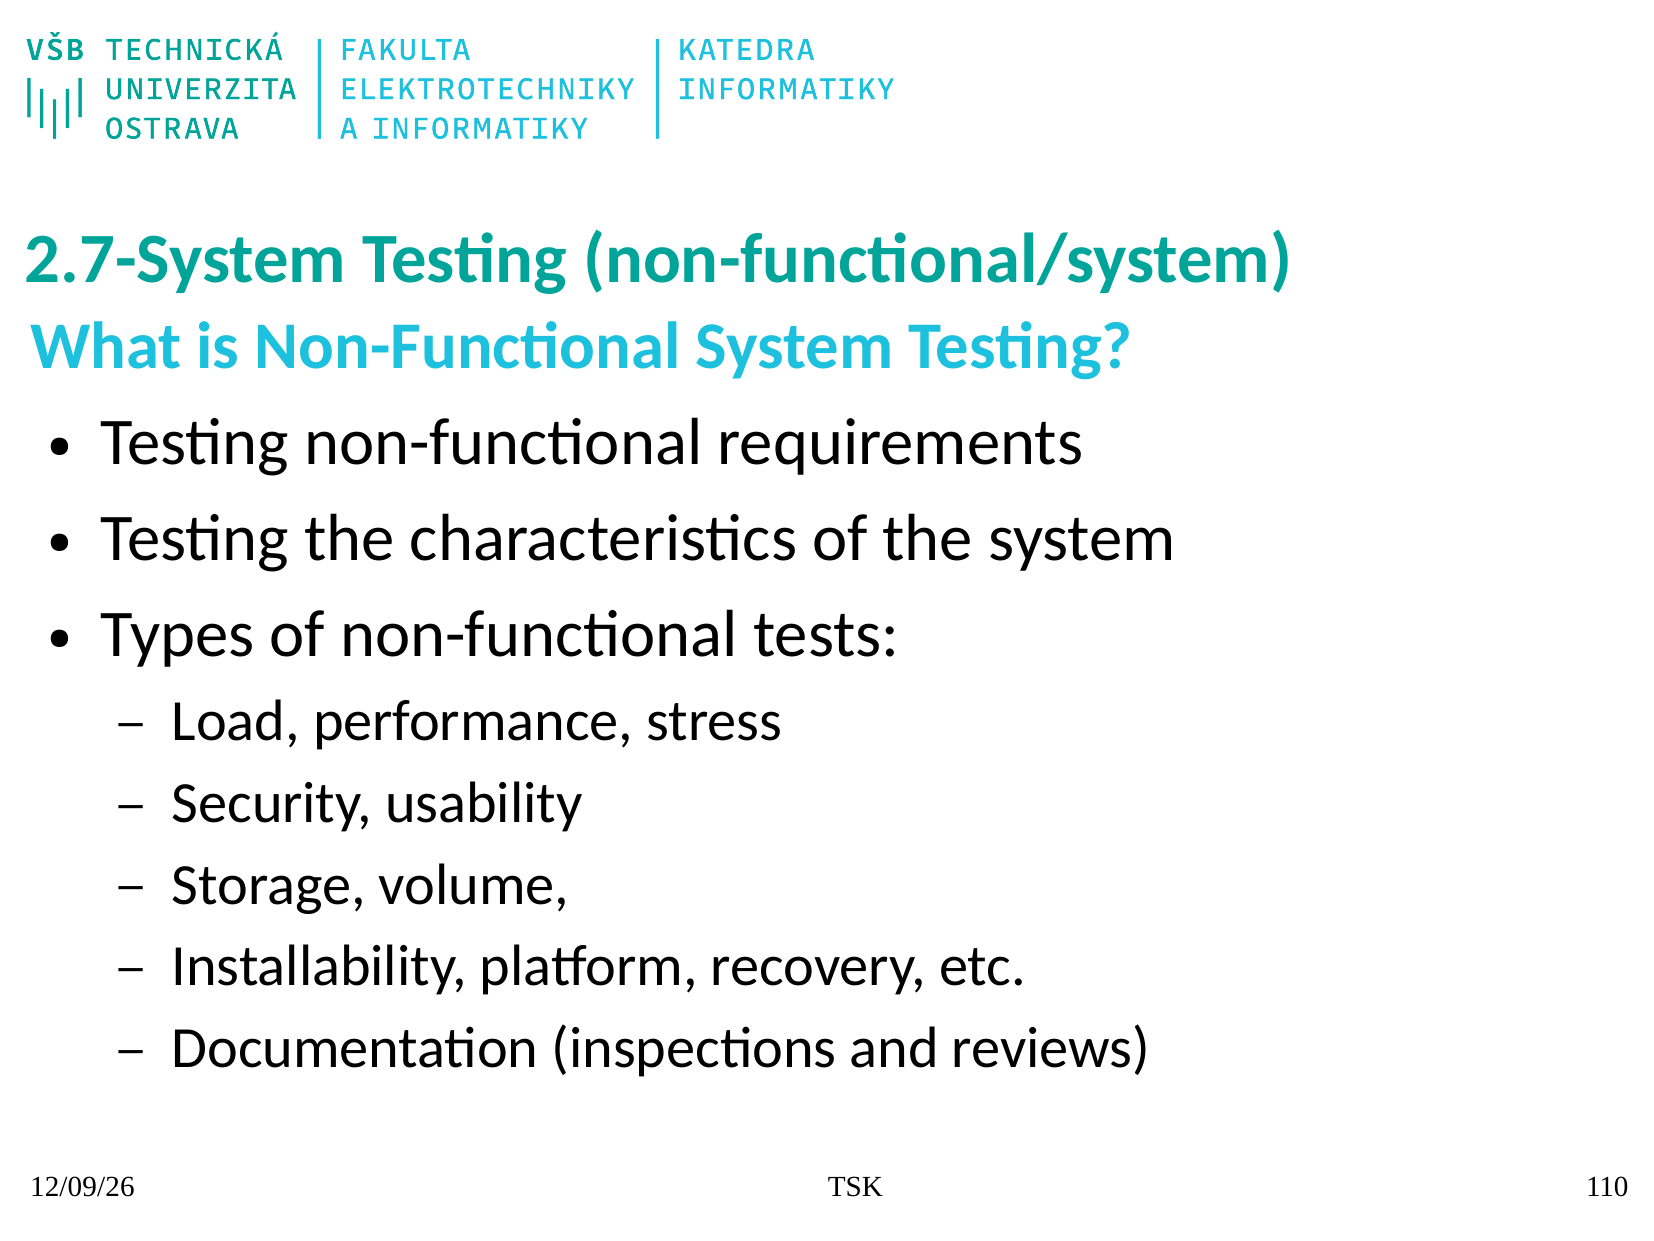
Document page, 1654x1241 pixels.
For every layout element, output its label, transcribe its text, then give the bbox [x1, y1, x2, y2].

list What is Non-Functional System Testing? Testing non-functional requirements Testing the characteristics of the system Types of non-functional tests: Load, performance, stress Security, usability Storage, volume, Installability, platform, recovery, etc. Documentation (inspections and reviews) [30, 318, 1629, 1146]
picture [26, 31, 894, 139]
title 2.7-System Testing (non-functional/system) [24, 169, 1629, 300]
